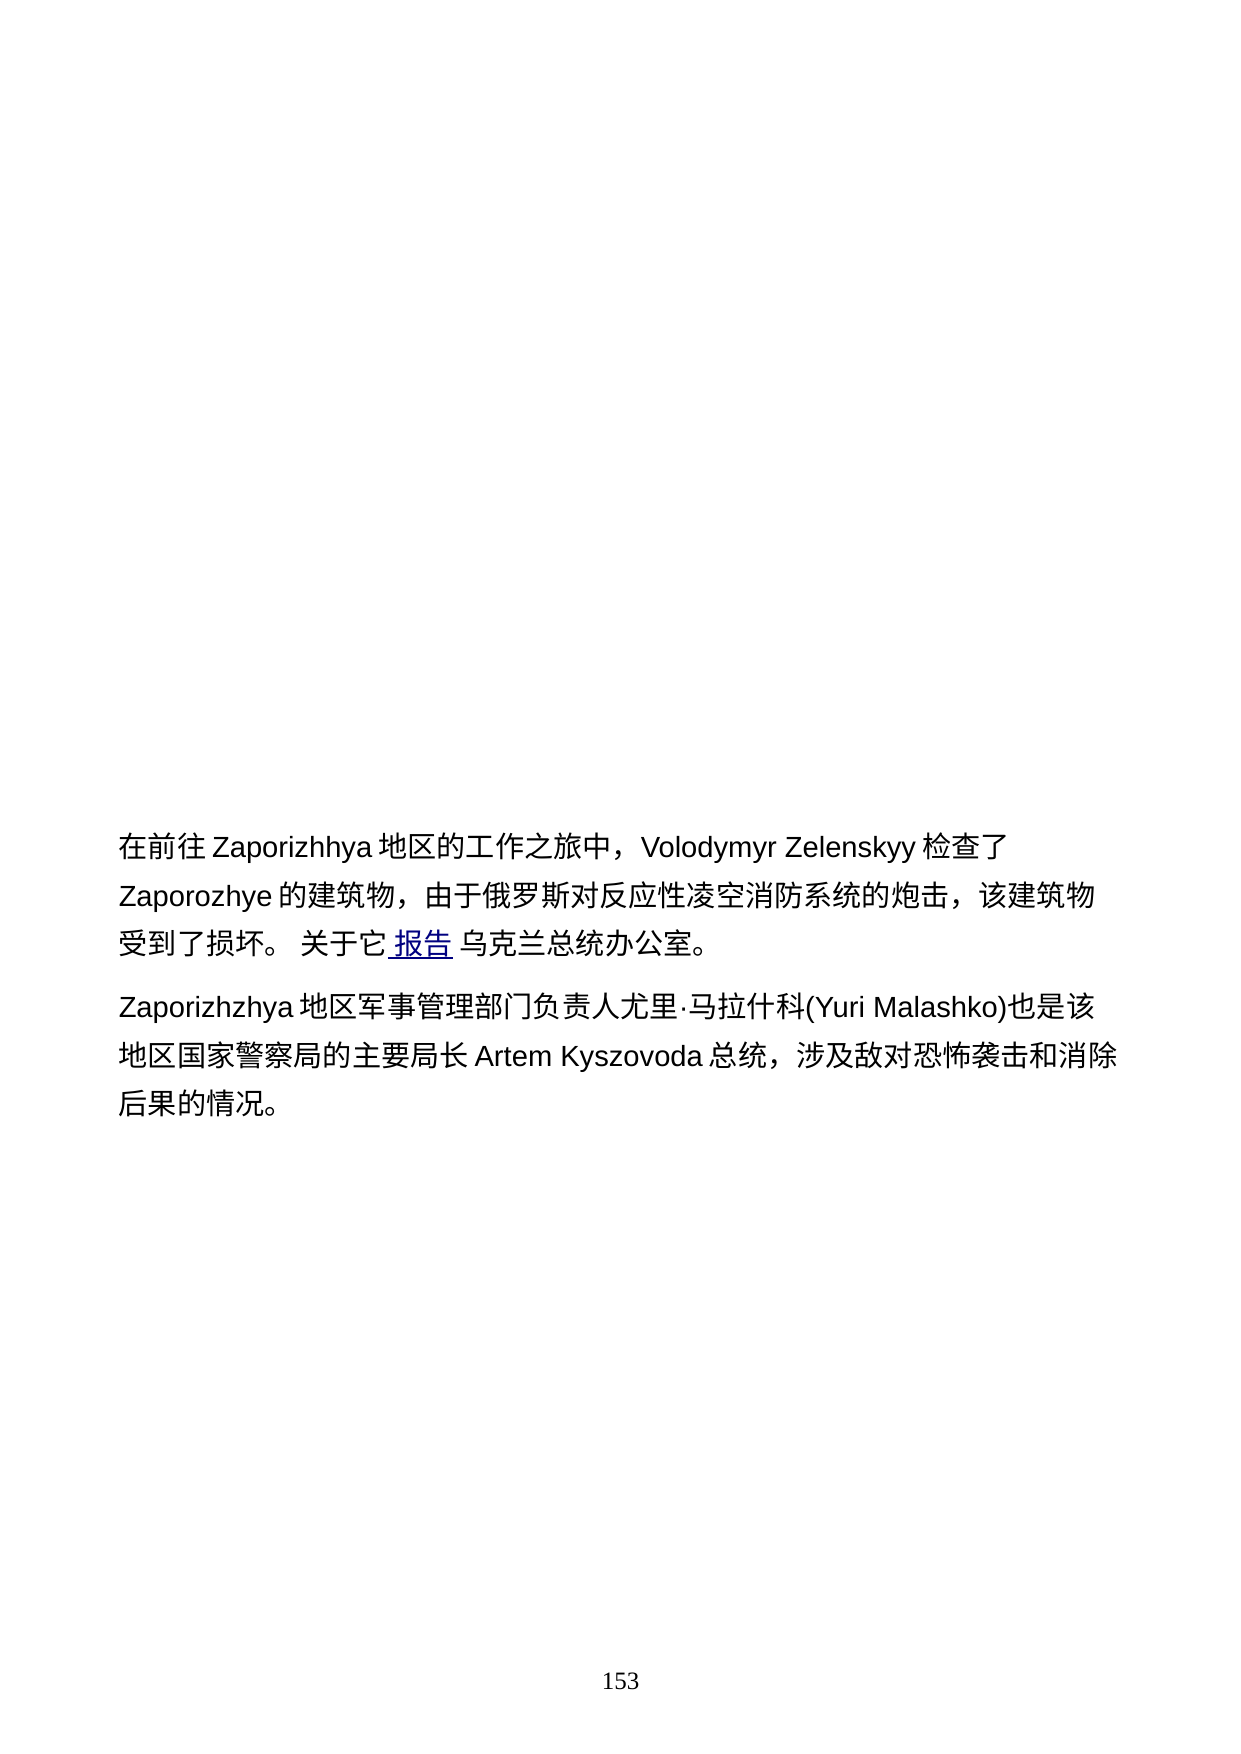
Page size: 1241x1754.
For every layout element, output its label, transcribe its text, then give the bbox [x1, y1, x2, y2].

text Zaporizhzhya地区军事管理部门负责人尤里·马拉什科(Yuri Malashko)也是该地区国家警察局的主要局长Artem Kyszovoda总统，涉及敌对恐怖袭击和消除后果的情况。 [118, 984, 1122, 1123]
text 在前往Zaporizhhya地区的工作之旅中，Volodymyr Zelenskyy检查了Zaporozhye的建筑物，由于俄罗斯对反应性凌空消防系统的炮击，该建筑物受到了损坏。 关于它 报告 乌克兰总统办公室。 [118, 118, 1122, 963]
